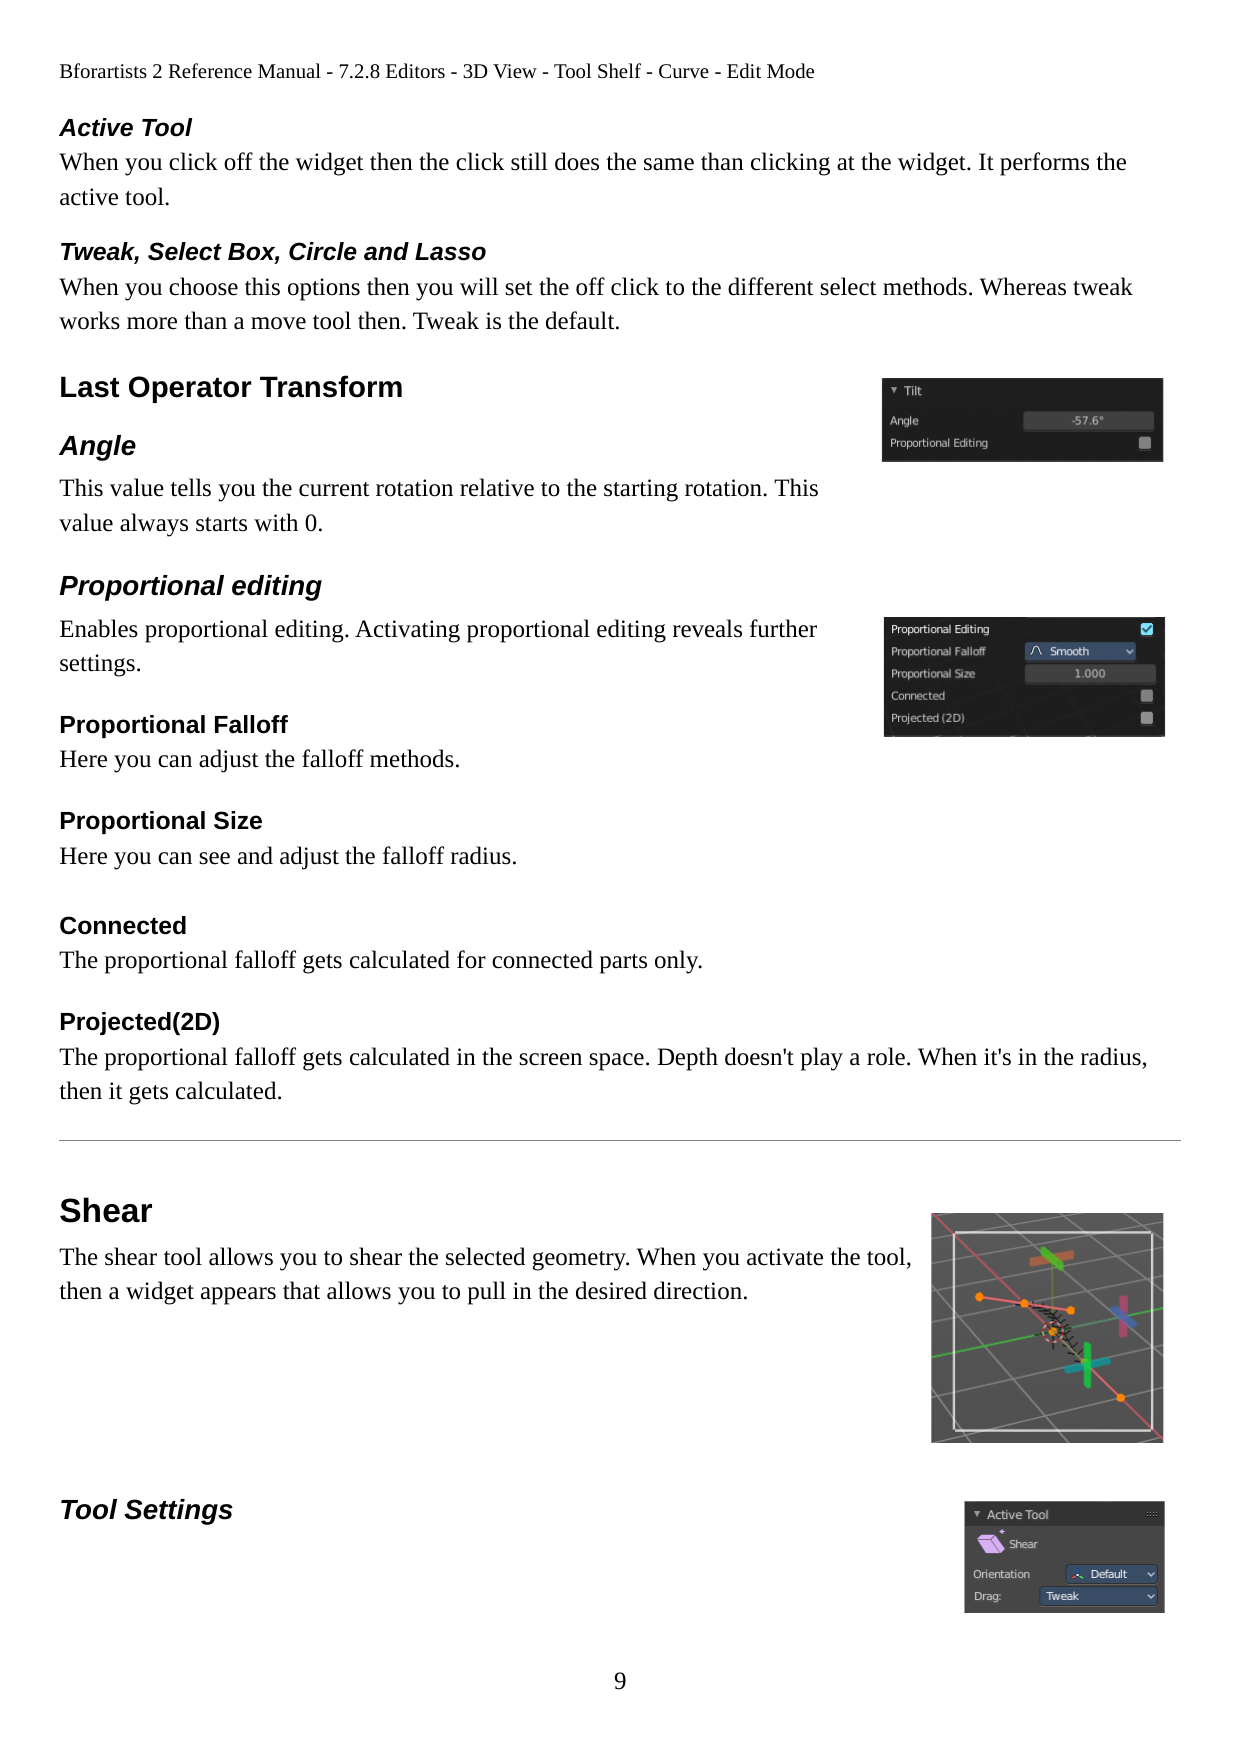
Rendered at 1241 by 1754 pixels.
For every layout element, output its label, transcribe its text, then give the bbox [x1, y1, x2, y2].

subtitle Proportional Falloff [59, 710, 1181, 738]
text When you choose this options then you will set the off click to the different select methods. Whereas tweak works more than a move tool then. Tweak is the default. [59, 272, 1181, 335]
subtitle [1164, 429, 1181, 461]
picture [931, 1213, 1164, 1443]
subtitle Angle [59, 429, 881, 461]
subtitle Tool Settings [59, 1493, 1181, 1525]
subtitle Tweak, Select Box, Circle and Lasso [59, 237, 1181, 266]
text Here you can see and adjust the falloff radius. [59, 841, 1181, 869]
text Here you can adjust the falloff methods. [59, 744, 1181, 773]
subtitle Proportional Size [59, 806, 1181, 834]
subtitle Last Operator Transform [59, 370, 1181, 404]
subtitle Active Tool [59, 113, 1181, 141]
picture [881, 378, 1164, 462]
subtitle Projected(2D) [59, 1007, 1181, 1036]
subtitle Shear [59, 1191, 1181, 1229]
text This value tells you the current rotation relative to the starting rotation. This value always starts with 0. [59, 473, 1181, 536]
text The shear tool allows you to shear the selected geometry. When you activate the tool, then a widget appears that allows you to pull in the desired direction. [59, 1242, 931, 1305]
text Enables proportional editing. Activating proportional editing reveals further settings. [59, 614, 1181, 677]
text The proportional falloff gets calculated for connected parts only. [59, 946, 1181, 974]
text When you click off the widget then the click still does the same than clicking at the widget. It performs the active tool. [59, 147, 1181, 211]
picture [964, 1501, 1165, 1613]
subtitle Connected [59, 911, 1181, 939]
subtitle Proportional editing [59, 569, 1181, 601]
text The proportional falloff gets calculated in the screen space. Depth doesn't play a role. When it's in the radius, then it gets calculated. [59, 1042, 1181, 1105]
picture [883, 617, 1166, 737]
